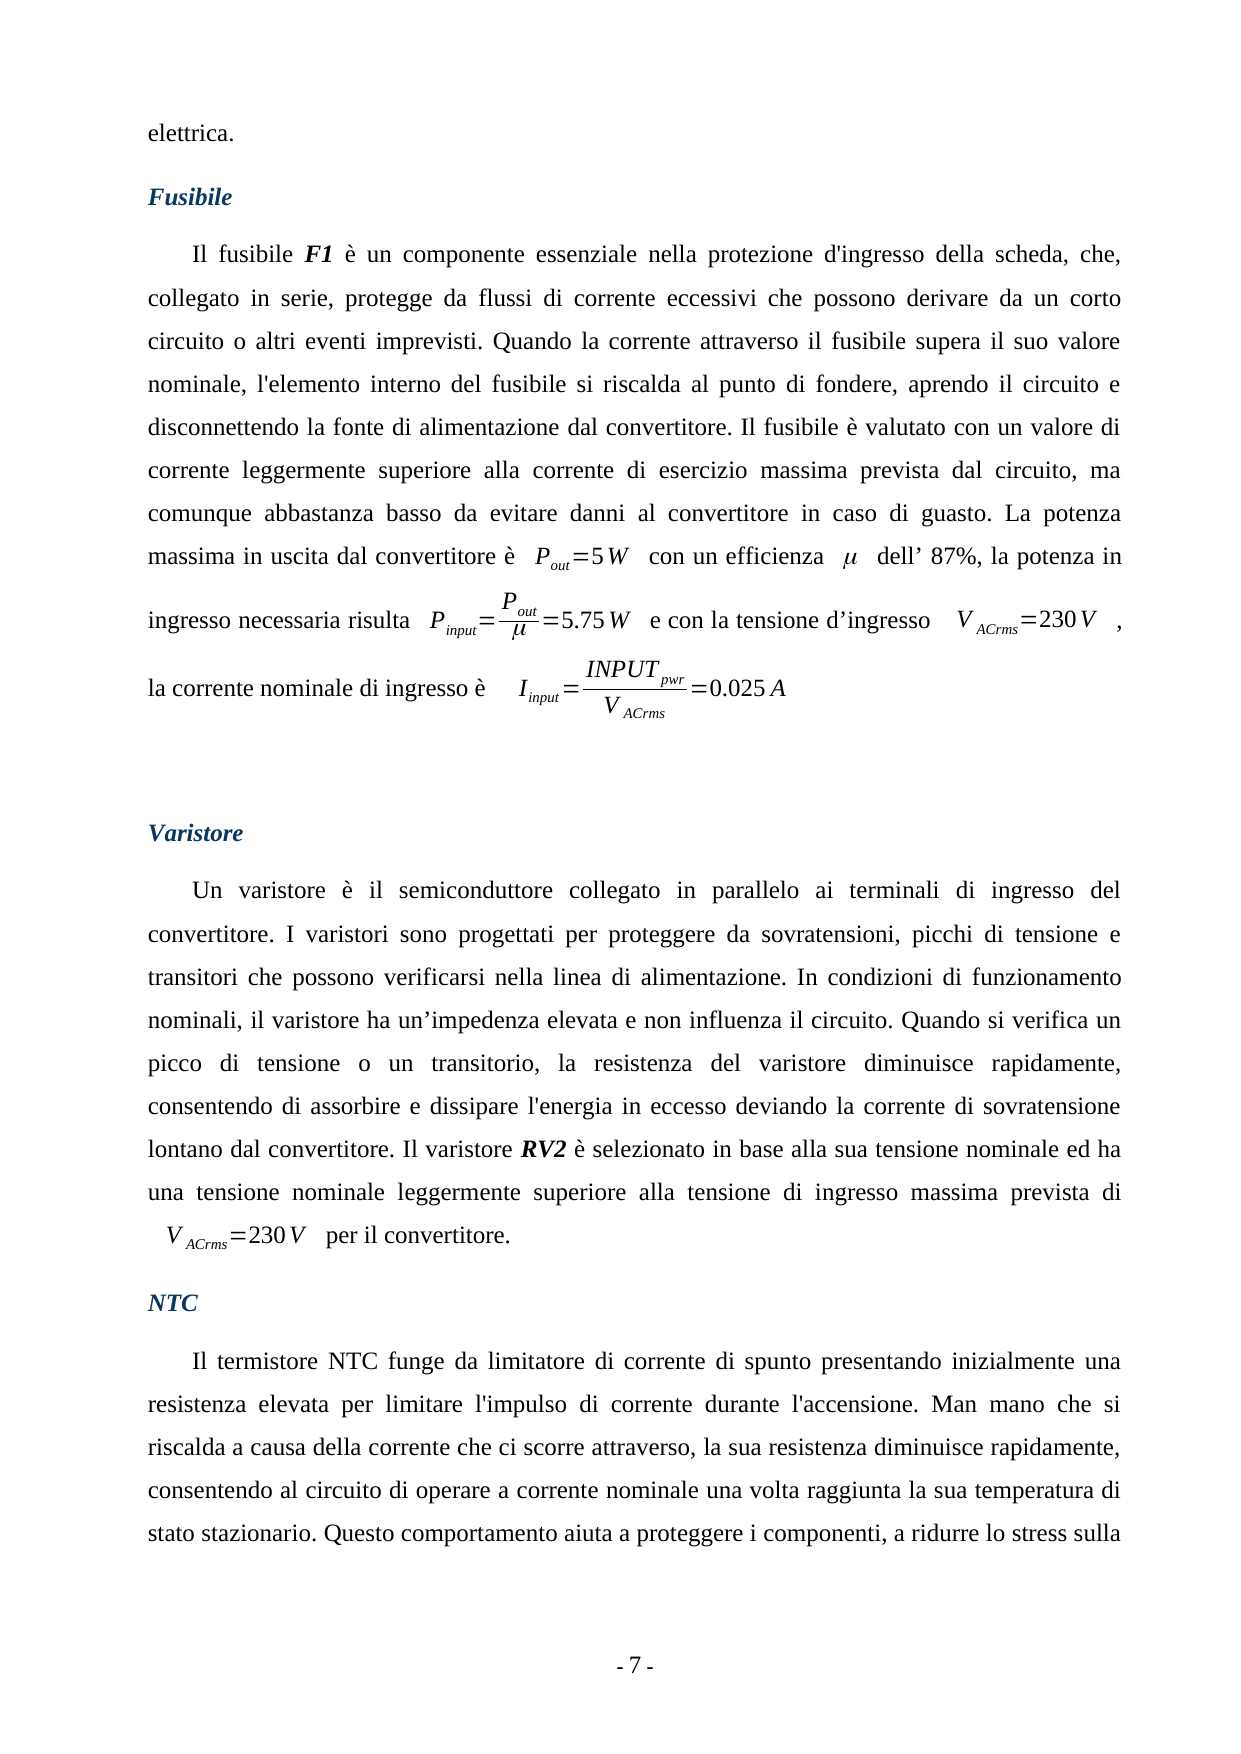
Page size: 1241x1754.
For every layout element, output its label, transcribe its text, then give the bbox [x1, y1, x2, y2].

text elettrica. [148, 118, 1122, 147]
text Il fusibile F1 è un componente essenziale nella protezione d'ingresso della scheda, che, collegato in serie, protegge da flussi di corrente eccessivi che possono derivare da un corto circuito o altri eventi imprevisti. Quando la corrente attraverso il fusibile supera il suo valore nominale, l'elemento interno del fusibile si riscalda al punto di fondere, aprendo il circuito e disconnettendo la fonte di alimentazione dal convertitore. Il fusibile è valutato con un valore di corrente leggermente superiore alla corrente di esercizio massima prevista dal circuito, ma comunque abbastanza basso da evitare danni al convertitore in caso di guasto. La potenza massima in uscita dal convertitore ècon un efficienzadell’ 87%, la potenza in ingresso necessaria risultae con la tensione d’ingresso , la corrente nominale di ingresso è [148, 239, 1122, 722]
subtitle Varistore [148, 818, 1122, 847]
text Il termistore NTC funge da limitatore di corrente di spunto presentando inizialmente una resistenza elevata per limitare l'impulso di corrente durante l'accensione. Man mano che si riscalda a causa della corrente che ci scorre attraverso, la sua resistenza diminuisce rapidamente, consentendo al circuito di operare a corrente nominale una volta raggiunta la sua temperatura di stato stazionario. Questo comportamento aiuta a proteggere i componenti, a ridurre lo stress sulla [148, 1346, 1122, 1547]
text Un varistore è il semiconduttore collegato in parallelo ai terminali di ingresso del convertitore. I varistori sono progettati per proteggere da sovratensioni, picchi di tensione e transitori che possono verificarsi nella linea di alimentazione. In condizioni di funzionamento nominali, il varistore ha un’impedenza elevata e non influenza il circuito. Quando si verifica un picco di tensione o un transitorio, la resistenza del varistore diminuisce rapidamente, consentendo di assorbire e dissipare l'energia in eccesso deviando la corrente di sovratensione lontano dal convertitore. Il varistore RV2 è selezionato in base alla sua tensione nominale ed ha una tensione nominale leggermente superiore alla tensione di ingresso massima prevista di per il convertitore. [148, 876, 1122, 1253]
subtitle Fusibile [148, 182, 1122, 211]
subtitle NTC [148, 1288, 1122, 1317]
